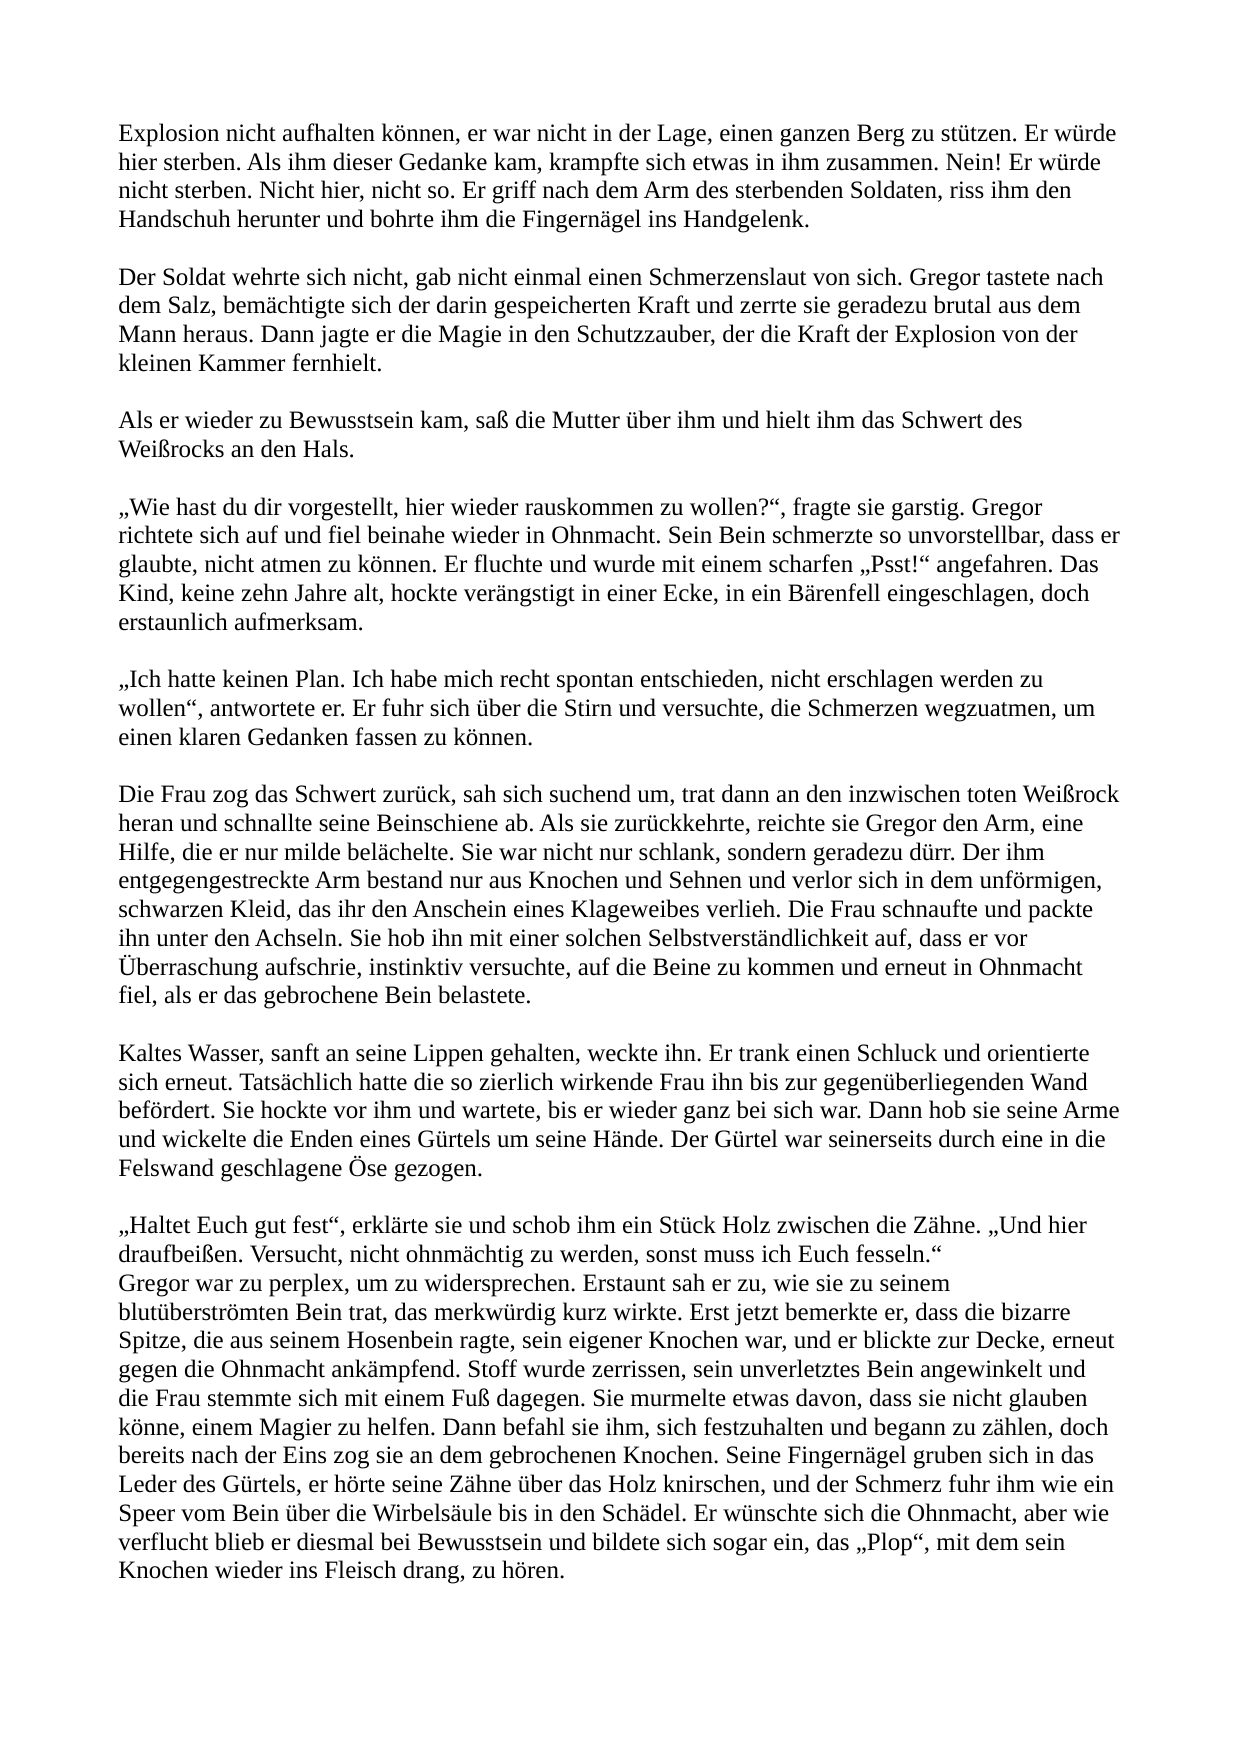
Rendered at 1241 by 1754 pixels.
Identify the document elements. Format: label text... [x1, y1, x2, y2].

text Explosion nicht aufhalten können, er war nicht in der Lage, einen ganzen Berg zu stützen. Er würde hier sterben. Als ihm dieser Gedanke kam, krampfte sich etwas in ihm zusammen. Nein! Er würde nicht sterben. Nicht hier, nicht so. Er griff nach dem Arm des sterbenden Soldaten, riss ihm den Handschuh herunter und bohrte ihm die Fingernägel ins Handgelenk. Der Soldat wehrte sich nicht, gab nicht einmal einen Schmerzenslaut von sich. Gregor tastete nach dem Salz, bemächtigte sich der darin gespeicherten Kraft und zerrte sie geradezu brutal aus dem Mann heraus. Dann jagte er die Magie in den Schutzzauber, der die Kraft der Explosion von der kleinen Kammer fernhielt. Als er wieder zu Bewusstsein kam, saß die Mutter über ihm und hielt ihm das Schwert des Weißrocks an den Hals. „Wie hast du dir vorgestellt, hier wieder rauskommen zu wollen?“, fragte sie garstig. Gregor richtete sich auf und fiel beinahe wieder in Ohnmacht. Sein Bein schmerzte so unvorstellbar, dass er glaubte, nicht atmen zu können. Er fluchte und wurde mit einem scharfen „Psst!“ angefahren. Das Kind, keine zehn Jahre alt, hockte verängstigt in einer Ecke, in ein Bärenfell eingeschlagen, doch erstaunlich aufmerksam. „Ich hatte keinen Plan. Ich habe mich recht spontan entschieden, nicht erschlagen werden zu wollen“, antwortete er. Er fuhr sich über die Stirn und versuchte, die Schmerzen wegzuatmen, um einen klaren Gedanken fassen zu können. Die Frau zog das Schwert zurück, sah sich suchend um, trat dann an den inzwischen toten Weißrock heran und schnallte seine Beinschiene ab. Als sie zurückkehrte, reichte sie Gregor den Arm, eine Hilfe, die er nur milde belächelte. Sie war nicht nur schlank, sondern geradezu dürr. Der ihm entgegengestreckte Arm bestand nur aus Knochen und Sehnen und verlor sich in dem unförmigen, schwarzen Kleid, das ihr den Anschein eines Klageweibes verlieh. Die Frau schnaufte und packte ihn unter den Achseln. Sie hob ihn mit einer solchen Selbstverständlichkeit auf, dass er vor Überraschung aufschrie, instinktiv versuchte, auf die Beine zu kommen und erneut in Ohnmacht fiel, als er das gebrochene Bein belastete. Kaltes Wasser, sanft an seine Lippen gehalten, weckte ihn. Er trank einen Schluck und orientierte sich erneut. Tatsächlich hatte die so zierlich wirkende Frau ihn bis zur gegenüberliegenden Wand befördert. Sie hockte vor ihm und wartete, bis er wieder ganz bei sich war. Dann hob sie seine Arme und wickelte die Enden eines Gürtels um seine Hände. Der Gürtel war seinerseits durch eine in die Felswand geschlagene Öse gezogen. „Haltet Euch gut fest“, erklärte sie und schob ihm ein Stück Holz zwischen die Zähne. „Und hier draufbeißen. Versucht, nicht ohnmächtig zu werden, sonst muss ich Euch fesseln.“ Gregor war zu perplex, um zu widersprechen. Erstaunt sah er zu, wie sie zu seinem blutüberströmten Bein trat, das merkwürdig kurz wirkte. Erst jetzt bemerkte er, dass die bizarre Spitze, die aus seinem Hosenbein ragte, sein eigener Knochen war, und er blickte zur Decke, erneut gegen die Ohnmacht ankämpfend. Stoff wurde zerrissen, sein unverletztes Bein angewinkelt und die Frau stemmte sich mit einem Fuß dagegen. Sie murmelte etwas davon, dass sie nicht glauben könne, einem Magier zu helfen. Dann befahl sie ihm, sich festzuhalten und begann zu zählen, doch bereits nach der Eins zog sie an dem gebrochenen Knochen. Seine Fingernägel gruben sich in das Leder des Gürtels, er hörte seine Zähne über das Holz knirschen, und der Schmerz fuhr ihm wie ein Speer vom Bein über die Wirbelsäule bis in den Schädel. Er wünschte sich die Ohnmacht, aber wie verflucht blieb er diesmal bei Bewusstsein und bildete sich sogar ein, das „Plop“, mit dem sein Knochen wieder ins Fleisch drang, zu hören. [118, 118, 1122, 1584]
